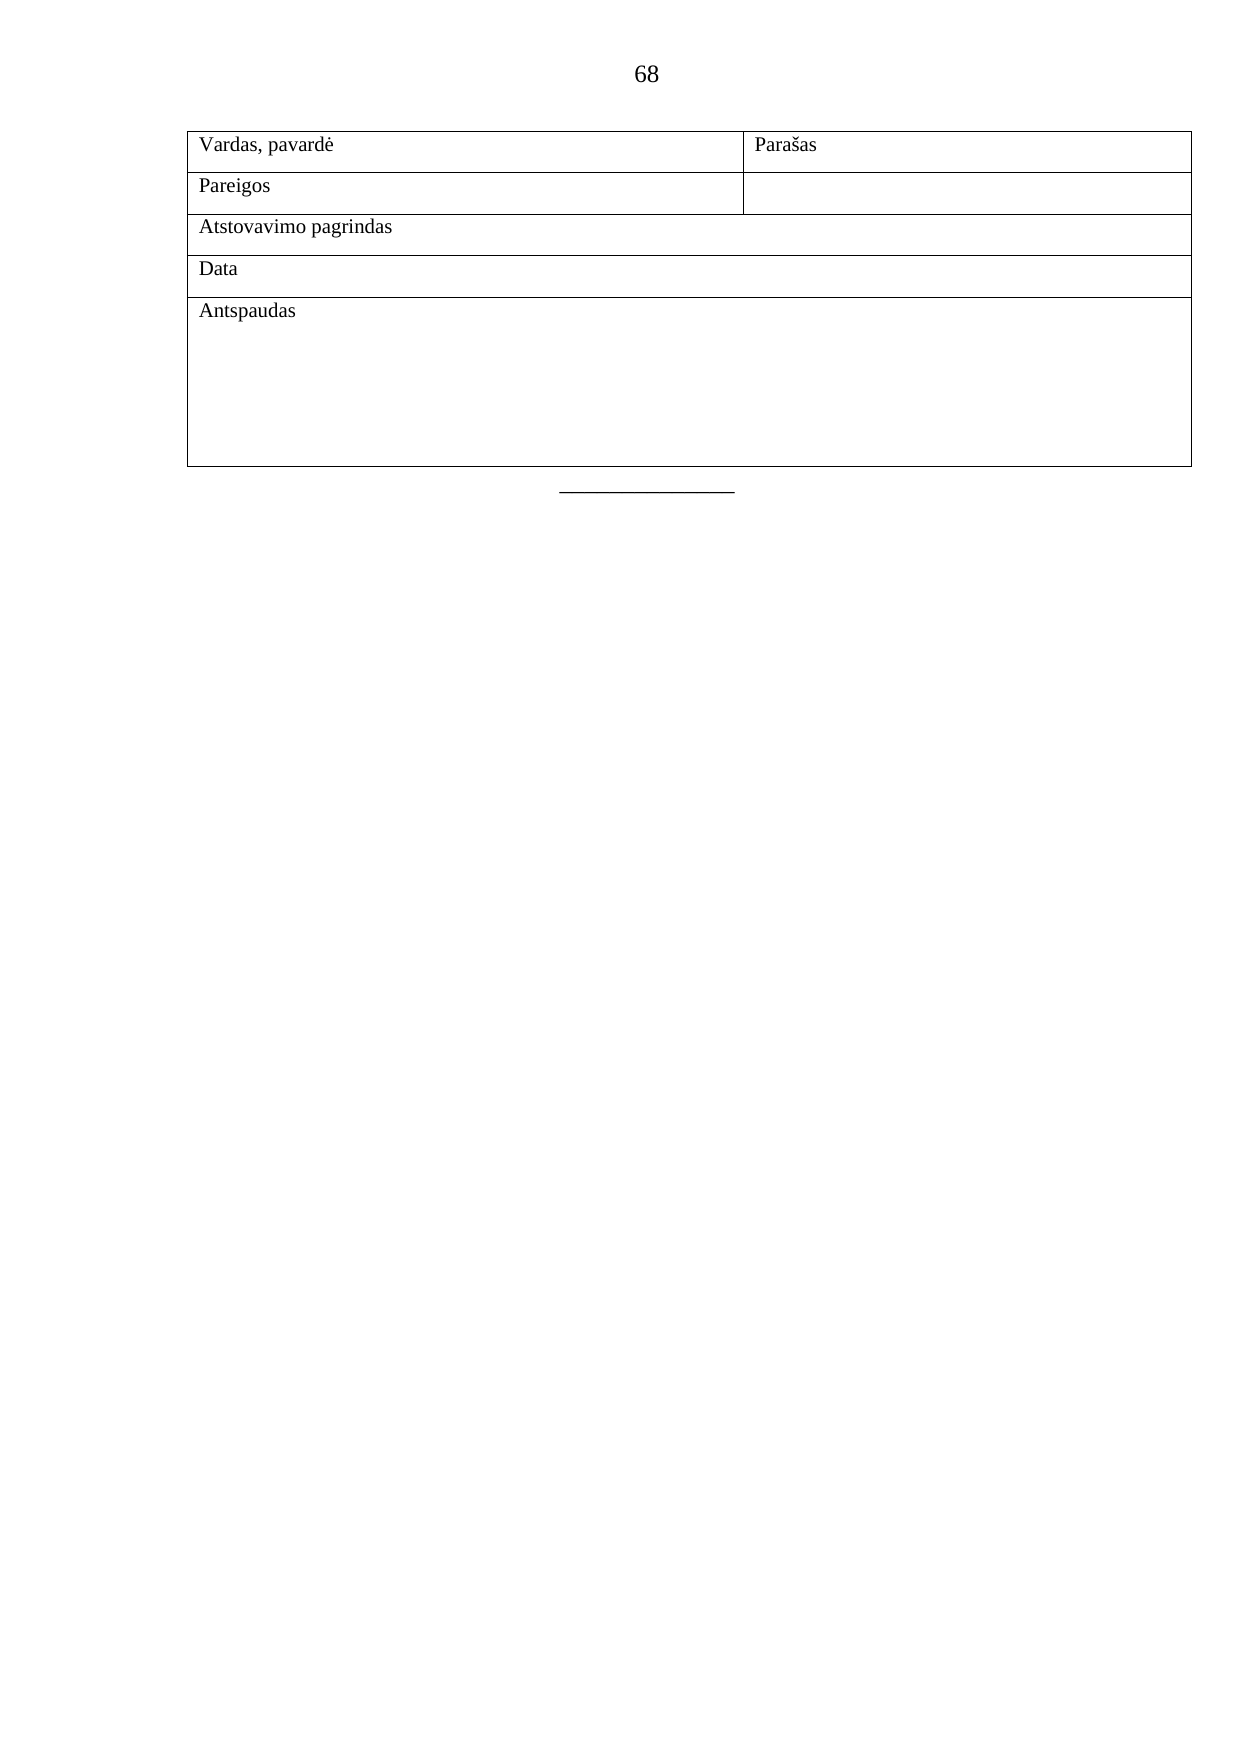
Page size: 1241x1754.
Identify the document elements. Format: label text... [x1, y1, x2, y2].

table_cell Pareigos [188, 173, 743, 213]
table_cell Data [188, 256, 1191, 297]
table_cell Antspaudas [188, 298, 1191, 466]
text ______________ [187, 467, 1106, 496]
table_cell Atstovavimo pagrindas [188, 215, 1191, 255]
table_cell Vardas, pavardė [188, 132, 743, 172]
table_cell Parašas [744, 132, 1191, 172]
table_cell [744, 173, 1191, 213]
